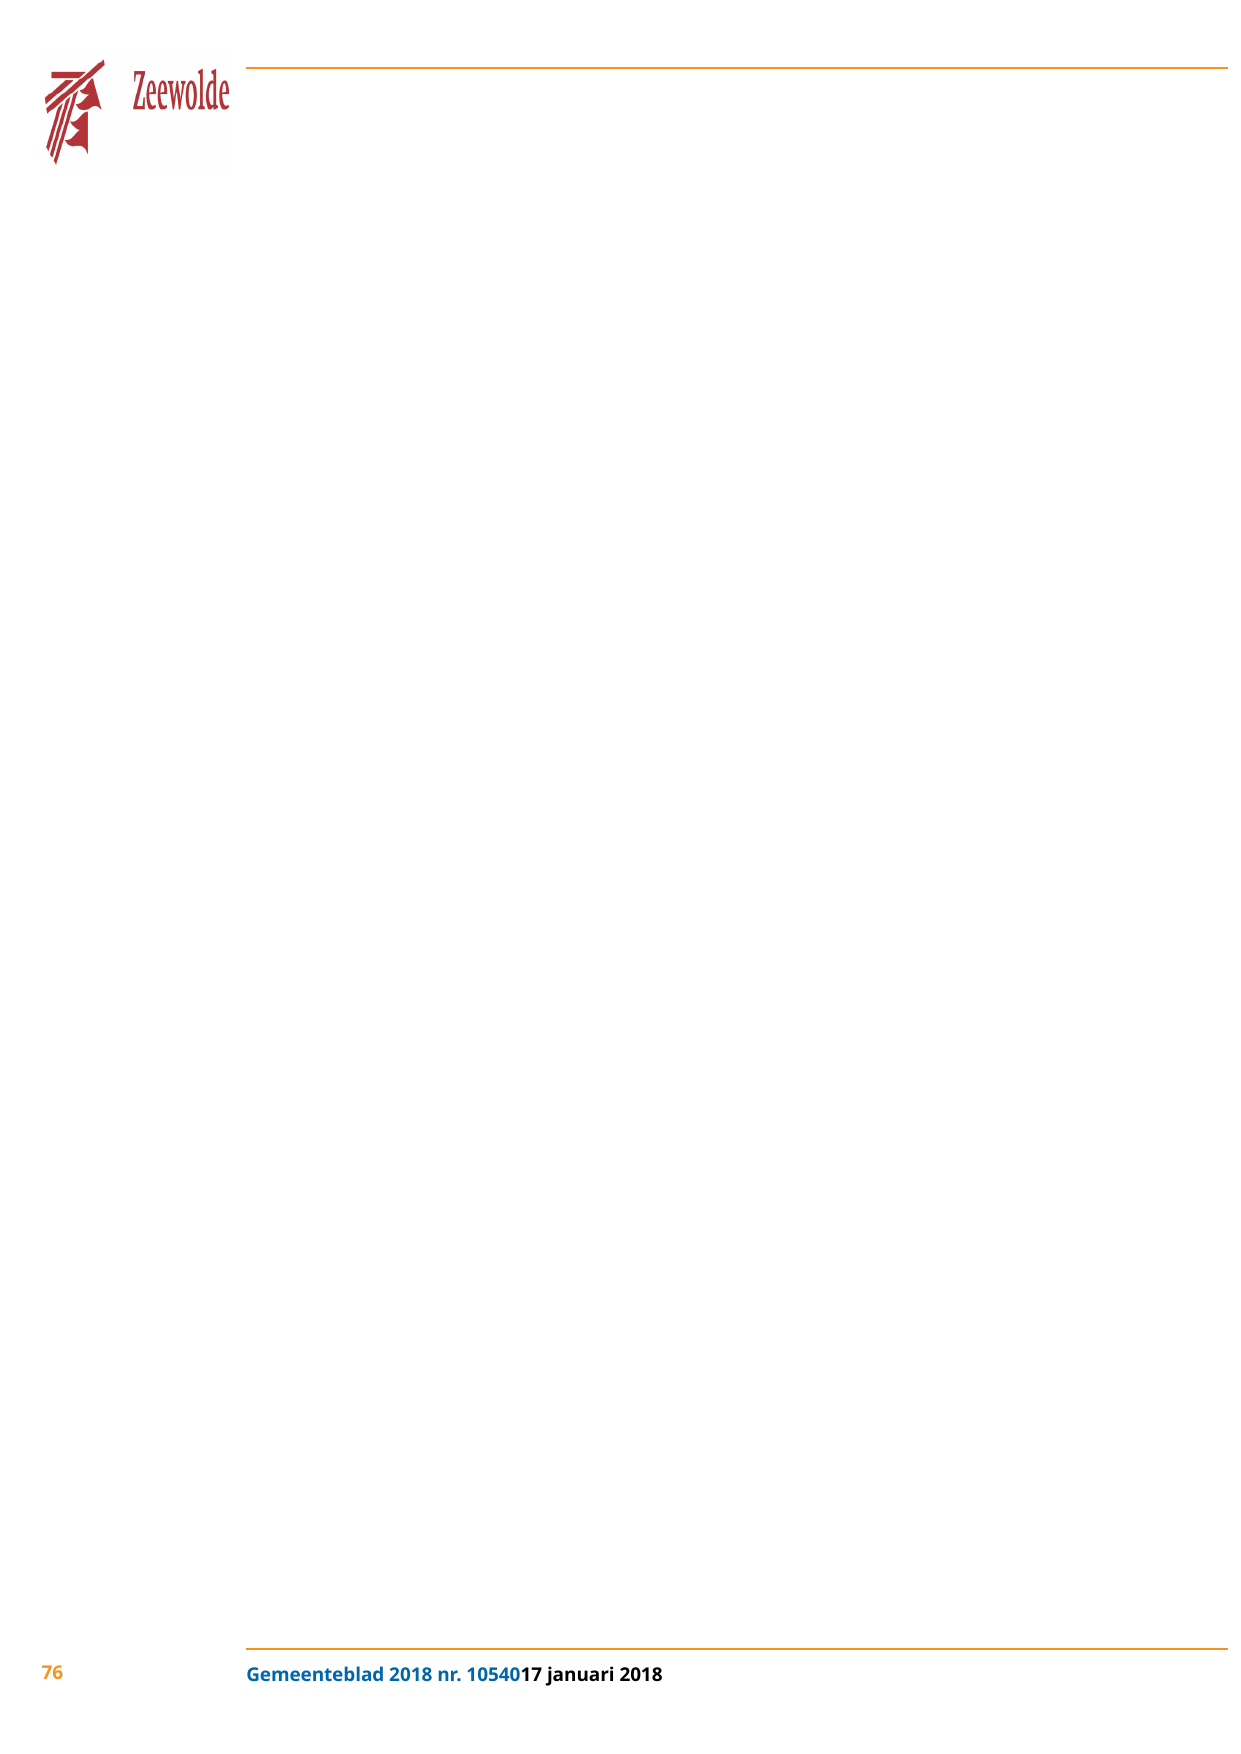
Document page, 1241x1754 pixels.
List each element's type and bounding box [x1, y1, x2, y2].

picture [41, 47, 231, 172]
